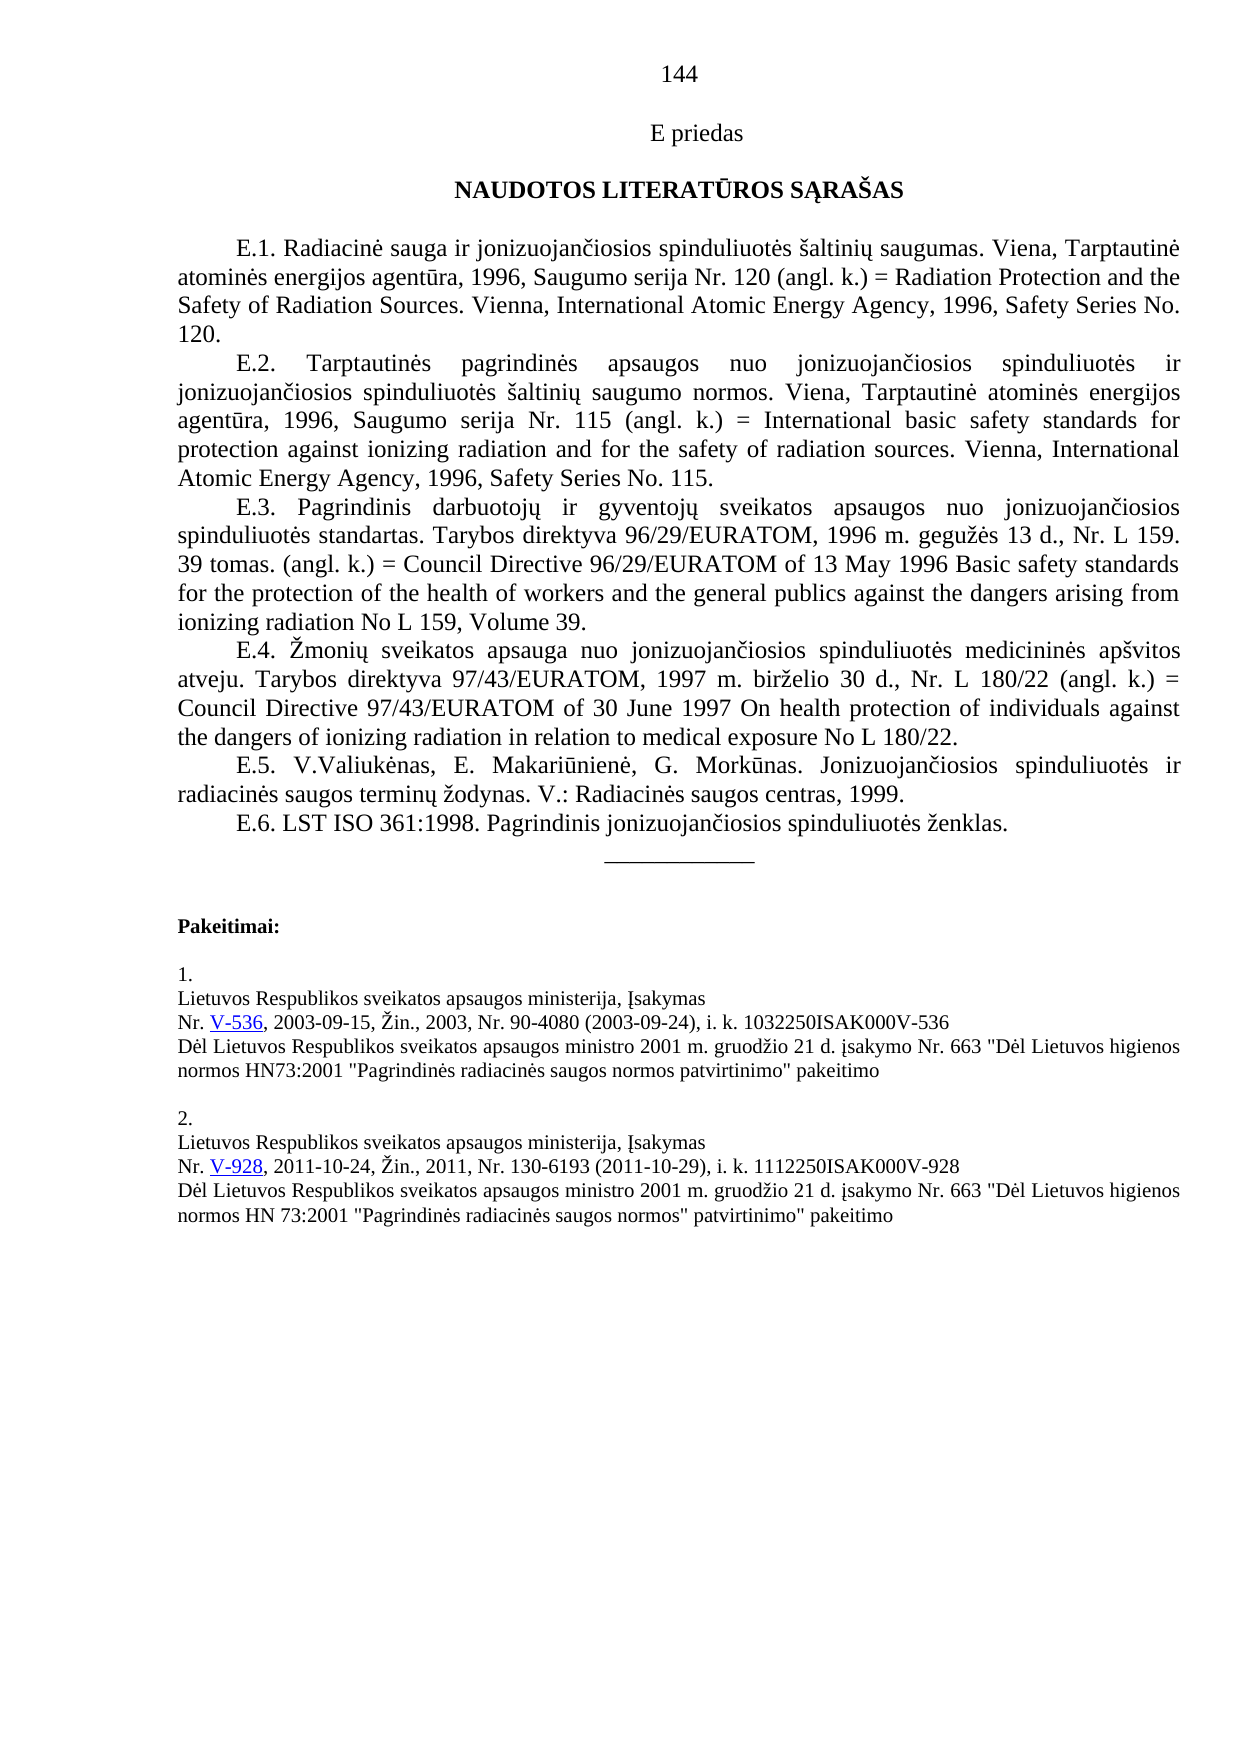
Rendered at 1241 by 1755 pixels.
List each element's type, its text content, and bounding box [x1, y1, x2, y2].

text Lietuvos Respublikos sveikatos apsaugos ministerija, Įsakymas [177, 1130, 1181, 1154]
text NAUDOTOS LITERATŪROS SĄRAŠAS [177, 176, 1181, 204]
text Nr. V-928, 2011-10-24, Žin., 2011, Nr. 130-6193 (2011-10-29), i. k. 1112250ISAK000V-928 [177, 1154, 1181, 1178]
text Nr. V-536, 2003-09-15, Žin., 2003, Nr. 90-4080 (2003-09-24), i. k. 1032250ISAK000V-536 [177, 1010, 1181, 1034]
text Pakeitimai: [177, 914, 1181, 938]
text Dėl Lietuvos Respublikos sveikatos apsaugos ministro 2001 m. gruodžio 21 d. įsakymo Nr. 663 "Dėl Lietuvos higienos normos HN 73:2001 "Pagrindinės radiacinės saugos normos" patvirtinimo" pakeitimo [177, 1178, 1181, 1227]
text E.5. V.Valiukėnas, E. Makariūnienė, G. Morkūnas. Jonizuojančiosios spinduliuotės ir radiacinės saugos terminų žodynas. V.: Radiacinės saugos centras, 1999. [177, 751, 1181, 808]
text E.1. Radiacinė sauga ir jonizuojančiosios spinduliuotės šaltinių saugumas. Viena, Tarptautinė atominės energijos agentūra, 1996, Saugumo serija Nr. 120 (angl. k.) = Radiation Protection and the Safety of Radiation Sources. Vienna, International Atomic Energy Agency, 1996, Safety Series No. 120. [177, 233, 1181, 348]
text E.4. Žmonių sveikatos apsauga nuo jonizuojančiosios spinduliuotės medicininės apšvitos atveju. Tarybos direktyva 97/43/EURATOM, 1997 m. birželio 30 d., Nr. L 180/22 (angl. k.) = Council Directive 97/43/EURATOM of 30 June 1997 On health protection of individuals against the dangers of ionizing radiation in relation to medical exposure No L 180/22. [177, 636, 1181, 751]
text 2. [177, 1106, 1181, 1130]
text Dėl Lietuvos Respublikos sveikatos apsaugos ministro 2001 m. gruodžio 21 d. įsakymo Nr. 663 "Dėl Lietuvos higienos normos HN73:2001 "Pagrindinės radiacinės saugos normos patvirtinimo" pakeitimo [177, 1034, 1181, 1082]
text E.6. LST ISO 361:1998. Pagrindinis jonizuojančiosios spinduliuotės ženklas. [177, 808, 1181, 837]
text Lietuvos Respublikos sveikatos apsaugos ministerija, Įsakymas [177, 986, 1181, 1010]
text E.2. Tarptautinės pagrindinės apsaugos nuo jonizuojančiosios spinduliuotės ir jonizuojančiosios spinduliuotės šaltinių saugumo normos. Viena, Tarptautinė atominės energijos agentūra, 1996, Saugumo serija Nr. 115 (angl. k.) = International basic safety standards for protection against ionizing radiation and for the safety of radiation sources. Vienna, International Atomic Energy Agency, 1996, Safety Series No. 115. [177, 348, 1181, 492]
text ____________ [177, 837, 1181, 866]
text E.3. Pagrindinis darbuotojų ir gyventojų sveikatos apsaugos nuo jonizuojančiosios spinduliuotės standartas. Tarybos direktyva 96/29/EURATOM, 1996 m. gegužės 13 d., Nr. L 159. 39 tomas. (angl. k.) = Council Directive 96/29/EURATOM of 13 May 1996 Basic safety standards for the protection of the health of workers and the general publics against the dangers arising from ionizing radiation No L 159, Volume 39. [177, 492, 1181, 636]
text E priedas [177, 118, 1181, 147]
text 1. [177, 962, 1181, 986]
